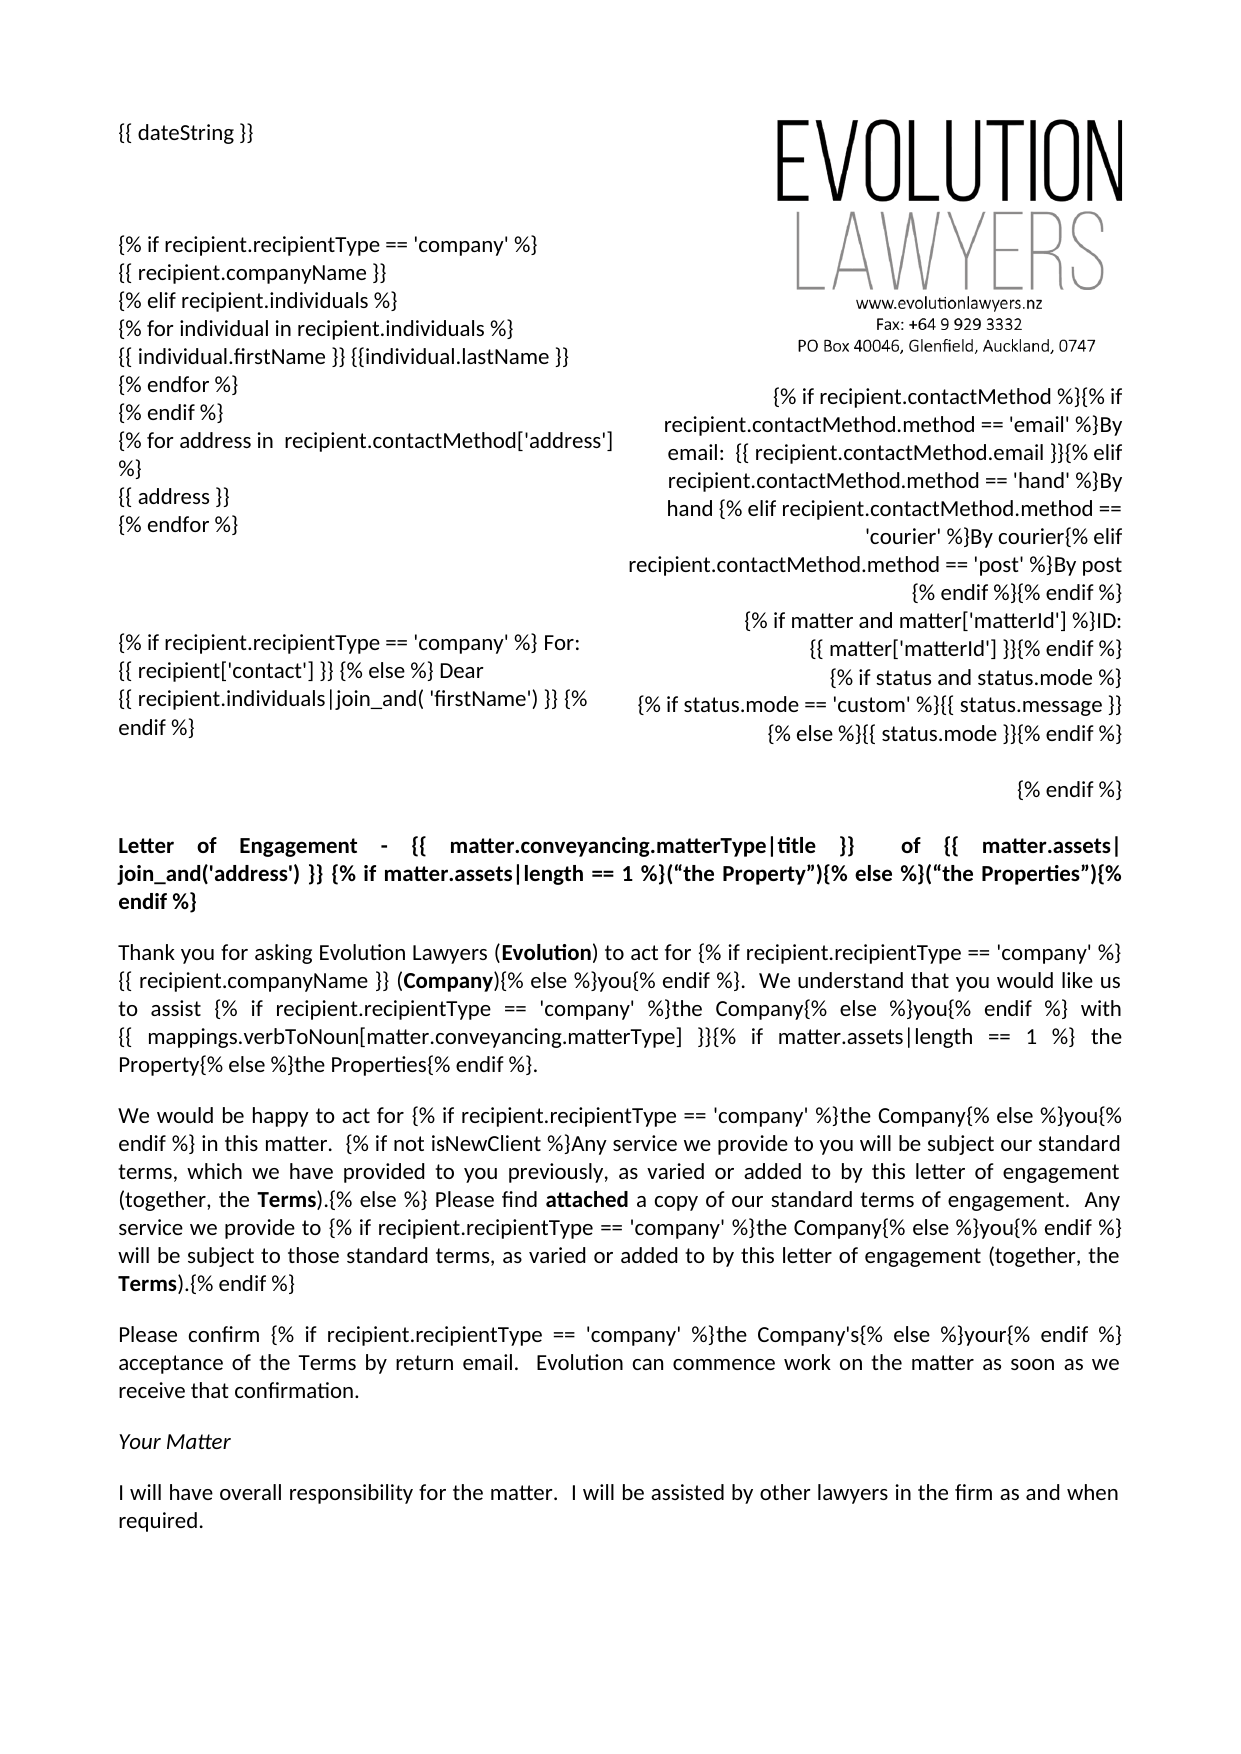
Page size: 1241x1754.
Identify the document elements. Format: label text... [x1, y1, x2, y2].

text I will have overall responsibility for the matter. I will be assisted by other lawyers in the firm as and when required. [118, 1478, 1122, 1534]
text We would be happy to act for {% if recipient.recipientType == 'company' %}the Company{% else %}you{% endif %} in this matter. {% if not isNewClient %}Any service we provide to you will be subject our standard terms, which we have provided to you previously, as varied or added to by this letter of engagement (together, the Terms).{% else %} Please find attached a copy of our standard terms of engagement. Any service we provide to {% if recipient.recipientType == 'company' %}the Company{% else %}you{% endif %} will be subject to those standard terms, as varied or added to by this letter of engagement (together, the Terms).{% endif %} [118, 1101, 1122, 1297]
subtitle Your Matter [118, 1427, 1122, 1455]
text Please confirm {% if recipient.recipientType == 'company' %}the Company's{% else %}your{% endif %} acceptance of the Terms by return email. Evolution can commence work on the matter as soon as we receive that confirmation. [118, 1320, 1122, 1404]
table_cell {% if recipient.recipientType == 'company' %} For: {{ recipient['contact'] }} {% else %} Dear {{ recipient.individuals|join_and( 'firstName') }} {% endif %} [118, 566, 620, 803]
table_header {% if recipient.contactMethod %}{% if recipient.contactMethod.method == 'email' %}By email: {{ recipient.contactMethod.email }}{% elif recipient.contactMethod.method == 'hand' %}By hand {% elif recipient.contactMethod.method == 'courier' %}By courier{% elif recipient.contactMethod.method == 'post' %}By post {% endif %}{% endif %} {% if matter and matter['matterId'] %}ID:{{ matter['matterId'] }}{% endif %} {% if status and status.mode %} {% if status.mode == 'custom' %}{{ status.message }}{% else %}{{ status.mode }}{% endif %} {% endif %} [620, 118, 1122, 803]
text Thank you for asking Evolution Lawyers (Evolution) to act for {% if recipient.recipientType == 'company' %}{{ recipient.companyName }} (Company){% else %}you{% endif %}. We understand that you would like us to assist {% if recipient.recipientType == 'company' %}the Company{% else %}you{% endif %} with {{ mappings.verbToNoun[matter.conveyancing.matterType] }}{% if matter.assets|length == 1 %} the Property{% else %}the Properties{% endif %}. [118, 938, 1122, 1078]
table_header {{ dateString }} {% if recipient.recipientType == 'company' %} {{ recipient.companyName }} {% elif recipient.individuals %} {% for individual in recipient.individuals %} {{ individual.firstName }} {{individual.lastName }} {% endfor %} {% endif %} {% for address in recipient.contactMethod['address'] %} {{ address }} {% endfor %} [118, 118, 620, 566]
picture [776, 118, 1123, 355]
subtitle Letter of Engagement - {{ matter.conveyancing.matterType|title }} of {{ matter.assets|join_and('address') }} {% if matter.assets|length == 1 %}(“the Property”){% else %}(“the Properties”){% endif %} [118, 831, 1122, 915]
